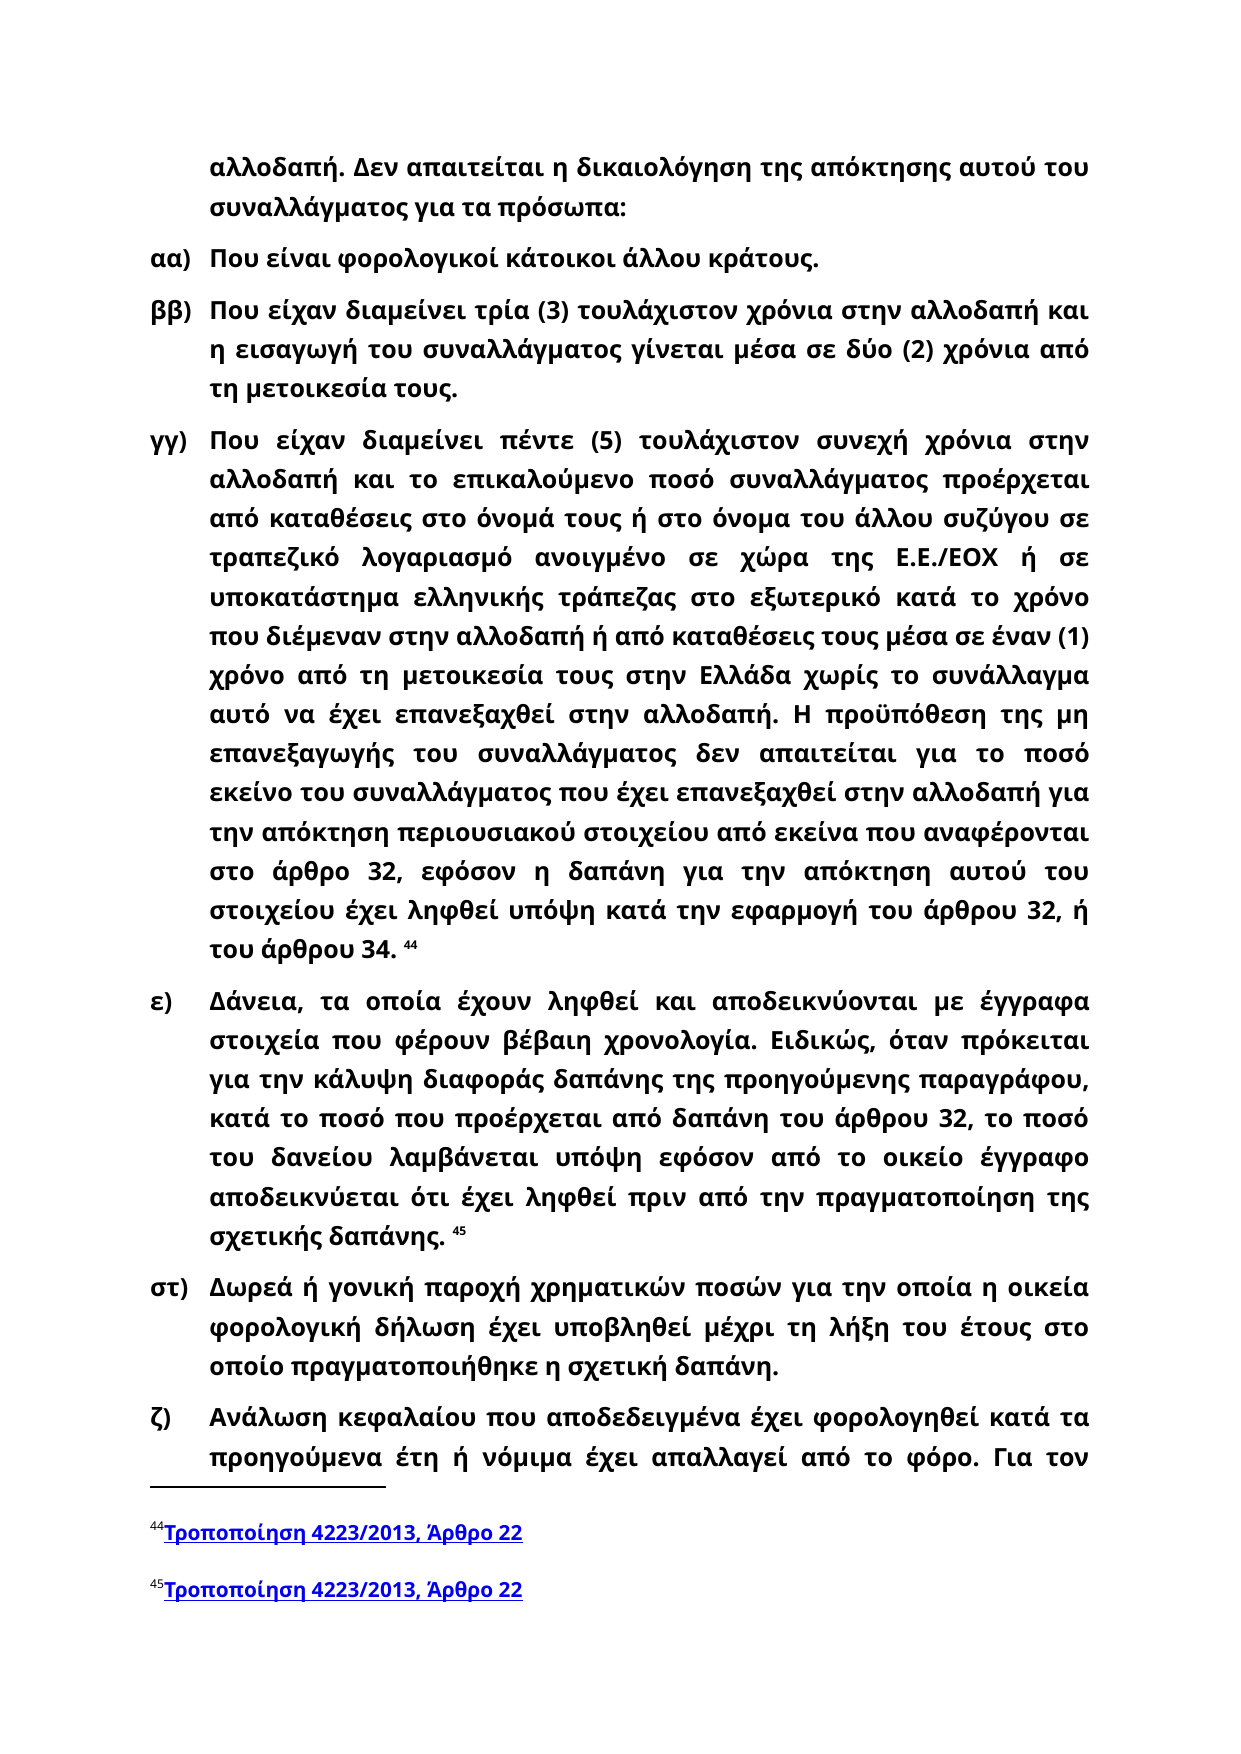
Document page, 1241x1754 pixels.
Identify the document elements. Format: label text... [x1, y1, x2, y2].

list ββ) Που είχαν διαμείνει τρία (3) τουλάχιστον χρόνια στην αλλοδαπή και η εισαγωγή του συναλλάγματος γίνεται μέσα σε δύο (2) χρόνια από τη μετοικεσία τους. [150, 292, 1090, 405]
list ζ) Ανάλωση κεφαλαίου που αποδεδειγμένα έχει φορολογηθεί κατά τα προηγούμενα έτη ή νόμιμα έχει απαλλαγεί από το φόρο. Για τον [150, 1400, 1090, 1473]
list γγ) Που είχαν διαμείνει πέντε (5) τουλάχιστον συνεχή χρόνια στην αλλοδαπή και το επικαλούμενο ποσό συναλλάγματος προέρχεται από καταθέσεις στο όνομά τους ή στο όνομα του άλλου συζύγου σε τραπεζικό λογαριασμό ανοιγμένο σε χώρα της Ε.Ε./ΕΟΧ ή σε υποκατάστημα ελληνικής τράπεζας στο εξωτερικό κατά το χρόνο που διέμεναν στην αλλοδαπή ή από καταθέσεις τους μέσα σε έναν (1) χρόνο από τη μετοικεσία τους στην Ελλάδα χωρίς το συνάλλαγμα αυτό να έχει επανεξαχθεί στην αλλοδαπή. Η προϋπόθεση της μη επανεξαγωγής του συναλλάγματος δεν απαιτείται για το ποσό εκείνο του συναλλάγματος που έχει επανεξαχθεί στην αλλοδαπή για την απόκτηση περιουσιακού στοιχείου από εκείνα που αναφέρονται στο άρθρο 32, εφόσον η δαπάνη για την απόκτηση αυτού του στοιχείου έχει ληφθεί υπόψη κατά την εφαρμογή του άρθρου 32, ή του άρθρου 34. [150, 422, 1090, 966]
list αλλοδαπή. Δεν απαιτείται η δικαιολόγηση της απόκτησης αυτού του συναλλάγματος για τα πρόσωπα: [150, 150, 1090, 223]
list ε) Δάνεια, τα οποία έχουν ληφθεί και αποδεικνύονται με έγγραφα στοιχεία που φέρουν βέβαιη χρονολογία. Ειδικώς, όταν πρόκειται για την κάλυψη διαφοράς δαπάνης της προηγούμενης παραγράφου, κατά το ποσό που προέρχεται από δαπάνη του άρθρου 32, το ποσό του δανείου λαμβάνεται υπόψη εφόσον από το οικείο έγγραφο αποδεικνύεται ότι έχει ληφθεί πριν από την πραγματοποίηση της σχετικής δαπάνης. [150, 983, 1090, 1252]
list αα) Που είναι φορολογικοί κάτοικοι άλλου κράτους. [150, 241, 1090, 275]
text Τροποποίηση 4223/2013, Άρθρο 22 [150, 1576, 1090, 1604]
text Τροποποίηση 4223/2013, Άρθρο 22 [150, 1518, 1090, 1546]
list στ) Δωρεά ή γονική παροχή χρηματικών ποσών για την οποία η οικεία φορολογική δήλωση έχει υποβληθεί μέχρι τη λήξη του έτους στο οποίο πραγματοποιήθηκε η σχετική δαπάνη. [150, 1270, 1090, 1382]
